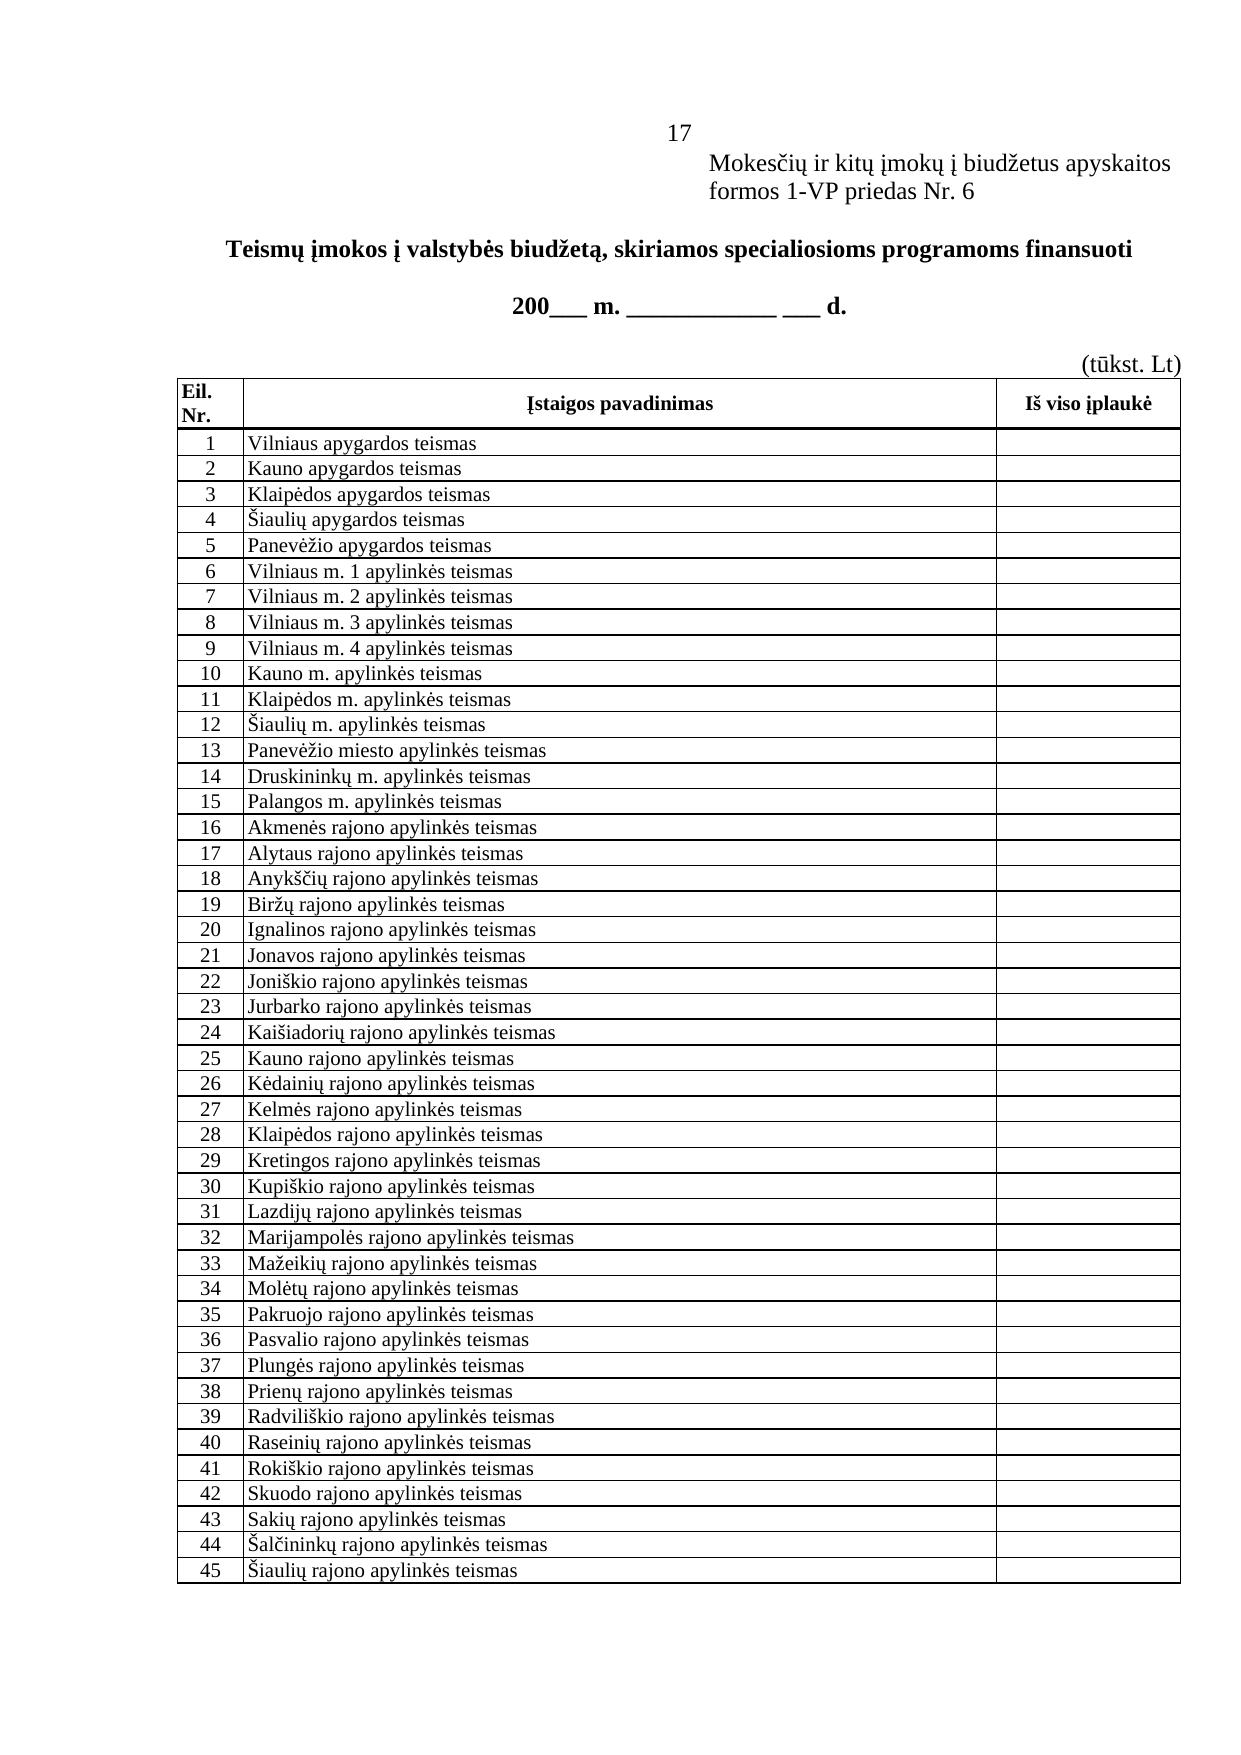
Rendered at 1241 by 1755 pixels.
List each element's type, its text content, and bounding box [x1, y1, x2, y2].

table_cell [997, 943, 1180, 967]
table_cell 20 [178, 917, 243, 941]
table_cell Vilniaus m. 3 apylinkės teismas [244, 610, 996, 634]
table_cell 26 [178, 1071, 243, 1095]
table_cell Jurbarko rajono apylinkės teismas [244, 994, 996, 1018]
table_cell 24 [178, 1020, 243, 1044]
table_cell [997, 584, 1180, 608]
table_cell Alytaus rajono apylinkės teismas [244, 841, 996, 864]
table_cell [997, 687, 1180, 711]
table_cell Ignalinos rajono apylinkės teismas [244, 917, 996, 941]
table_cell [997, 636, 1180, 659]
table_cell [997, 661, 1180, 685]
table_cell Skuodo rajono apylinkės teismas [244, 1481, 996, 1505]
table_cell [997, 1302, 1180, 1326]
table_cell 1 [178, 430, 243, 454]
table_cell 6 [178, 559, 243, 583]
table_cell 3 [178, 482, 243, 506]
table_cell Kupiškio rajono apylinkės teismas [244, 1174, 996, 1198]
table_cell [997, 764, 1180, 788]
table_cell 18 [178, 866, 243, 890]
table_cell Vilniaus m. 1 apylinkės teismas [244, 559, 996, 583]
table_cell 5 [178, 533, 243, 557]
table_cell Kelmės rajono apylinkės teismas [244, 1097, 996, 1121]
table_cell [997, 815, 1180, 839]
table_cell Klaipėdos apygardos teismas [244, 482, 996, 506]
table_cell Biržų rajono apylinkės teismas [244, 892, 996, 916]
table_cell Vilniaus apygardos teismas [244, 430, 996, 454]
table_cell 35 [178, 1302, 243, 1326]
table_cell 45 [178, 1558, 243, 1582]
table_cell [997, 482, 1180, 506]
table_cell 38 [178, 1379, 243, 1403]
table_header Iš viso įplaukė [997, 379, 1180, 427]
table_cell Prienų rajono apylinkės teismas [244, 1379, 996, 1403]
table_cell Mažeikių rajono apylinkės teismas [244, 1251, 996, 1274]
table_cell [997, 1327, 1180, 1351]
table_cell Palangos m. apylinkės teismas [244, 789, 996, 813]
text 200___ m. ____________ ___ d. [177, 291, 1181, 320]
table_cell 44 [178, 1532, 243, 1556]
table_header Eil. Nr. [178, 379, 243, 427]
table_cell Pakruojo rajono apylinkės teismas [244, 1302, 996, 1326]
table_cell Šiaulių apygardos teismas [244, 507, 996, 531]
table_cell 14 [178, 764, 243, 788]
table_cell [997, 610, 1180, 634]
table_cell Šalčininkų rajono apylinkės teismas [244, 1532, 996, 1556]
table_cell Lazdijų rajono apylinkės teismas [244, 1199, 996, 1223]
table_cell 27 [178, 1097, 243, 1121]
table_cell [997, 559, 1180, 583]
table_cell Kaišiadorių rajono apylinkės teismas [244, 1020, 996, 1044]
table_cell [997, 1353, 1180, 1377]
table_cell [997, 866, 1180, 890]
table_cell Plungės rajono apylinkės teismas [244, 1353, 996, 1377]
table_cell Šiaulių m. apylinkės teismas [244, 712, 996, 736]
table_cell [997, 1225, 1180, 1249]
table_cell Panevėžio miesto apylinkės teismas [244, 738, 996, 762]
table_cell 16 [178, 815, 243, 839]
table_cell [997, 1046, 1180, 1069]
table_header Įstaigos pavadinimas [244, 379, 996, 427]
table_cell Marijampolės rajono apylinkės teismas [244, 1225, 996, 1249]
table_cell [997, 430, 1180, 454]
table_cell 36 [178, 1327, 243, 1351]
table_cell 39 [178, 1404, 243, 1428]
table_cell 9 [178, 636, 243, 659]
table_cell 43 [178, 1507, 243, 1531]
table_cell Radviliškio rajono apylinkės teismas [244, 1404, 996, 1428]
table_cell [997, 892, 1180, 916]
table_cell [997, 1404, 1180, 1428]
table_cell [997, 1199, 1180, 1223]
table_cell [997, 507, 1180, 531]
table_cell [997, 841, 1180, 864]
text (tūkst. Lt) [177, 349, 1181, 378]
table_cell [997, 1251, 1180, 1274]
table_cell 8 [178, 610, 243, 634]
table_cell 17 [178, 841, 243, 864]
text formos 1-VP priedas Nr. 6 [177, 176, 1181, 205]
table_cell [997, 1174, 1180, 1198]
table_cell 25 [178, 1046, 243, 1069]
table_cell 19 [178, 892, 243, 916]
table_cell 30 [178, 1174, 243, 1198]
table_cell [997, 1276, 1180, 1300]
table_cell 33 [178, 1251, 243, 1274]
table_cell 37 [178, 1353, 243, 1377]
table_cell Rokiškio rajono apylinkės teismas [244, 1456, 996, 1479]
table_cell [997, 1148, 1180, 1172]
table_cell 12 [178, 712, 243, 736]
table_cell Raseinių rajono apylinkės teismas [244, 1430, 996, 1454]
table_cell 13 [178, 738, 243, 762]
table_cell [997, 1379, 1180, 1403]
table_cell Druskininkų m. apylinkės teismas [244, 764, 996, 788]
table_cell [997, 1020, 1180, 1044]
table_cell 22 [178, 969, 243, 993]
table_cell 31 [178, 1199, 243, 1223]
table_cell Klaipėdos rajono apylinkės teismas [244, 1122, 996, 1146]
table_cell Vilniaus m. 2 apylinkės teismas [244, 584, 996, 608]
table_cell [997, 1558, 1180, 1582]
table_cell 15 [178, 789, 243, 813]
table_cell 41 [178, 1456, 243, 1479]
table_cell [997, 994, 1180, 1018]
table_cell Kauno apygardos teismas [244, 456, 996, 480]
text Teismų įmokos į valstybės biudžetą, skiriamos specialiosioms programoms finansuoti [177, 234, 1181, 263]
table_cell Anykščių rajono apylinkės teismas [244, 866, 996, 890]
table_cell 11 [178, 687, 243, 711]
table_cell Molėtų rajono apylinkės teismas [244, 1276, 996, 1300]
table_cell Klaipėdos m. apylinkės teismas [244, 687, 996, 711]
table_cell [997, 712, 1180, 736]
table_cell [997, 1097, 1180, 1121]
table_cell [997, 456, 1180, 480]
table_cell Šiaulių rajono apylinkės teismas [244, 1558, 996, 1582]
table_cell [997, 789, 1180, 813]
table_cell [997, 1481, 1180, 1505]
table_cell Akmenės rajono apylinkės teismas [244, 815, 996, 839]
table_cell 4 [178, 507, 243, 531]
table_cell [997, 917, 1180, 941]
table_cell Kauno m. apylinkės teismas [244, 661, 996, 685]
table_cell Kauno rajono apylinkės teismas [244, 1046, 996, 1069]
table_cell [997, 533, 1180, 557]
table_cell [997, 1071, 1180, 1095]
table_cell [997, 1507, 1180, 1531]
table_cell [997, 969, 1180, 993]
table_cell Joniškio rajono apylinkės teismas [244, 969, 996, 993]
table_cell Pasvalio rajono apylinkės teismas [244, 1327, 996, 1351]
table_cell 40 [178, 1430, 243, 1454]
table_cell [997, 738, 1180, 762]
table_cell 10 [178, 661, 243, 685]
table_cell Panevėžio apygardos teismas [244, 533, 996, 557]
table_cell 34 [178, 1276, 243, 1300]
table_cell 29 [178, 1148, 243, 1172]
table_cell 7 [178, 584, 243, 608]
table_cell [997, 1430, 1180, 1454]
table_cell Jonavos rajono apylinkės teismas [244, 943, 996, 967]
table_cell 23 [178, 994, 243, 1018]
table_cell 42 [178, 1481, 243, 1505]
table_cell Vilniaus m. 4 apylinkės teismas [244, 636, 996, 659]
table_cell Sakių rajono apylinkės teismas [244, 1507, 996, 1531]
table_cell 21 [178, 943, 243, 967]
text Mokesčių ir kitų įmokų į biudžetus apyskaitos [702, 148, 1181, 176]
table_cell [997, 1532, 1180, 1556]
table_cell Kretingos rajono apylinkės teismas [244, 1148, 996, 1172]
table_cell [997, 1456, 1180, 1479]
table_cell 28 [178, 1122, 243, 1146]
table_cell 2 [178, 456, 243, 480]
table_cell [997, 1122, 1180, 1146]
table_cell 32 [178, 1225, 243, 1249]
table_cell Kėdainių rajono apylinkės teismas [244, 1071, 996, 1095]
